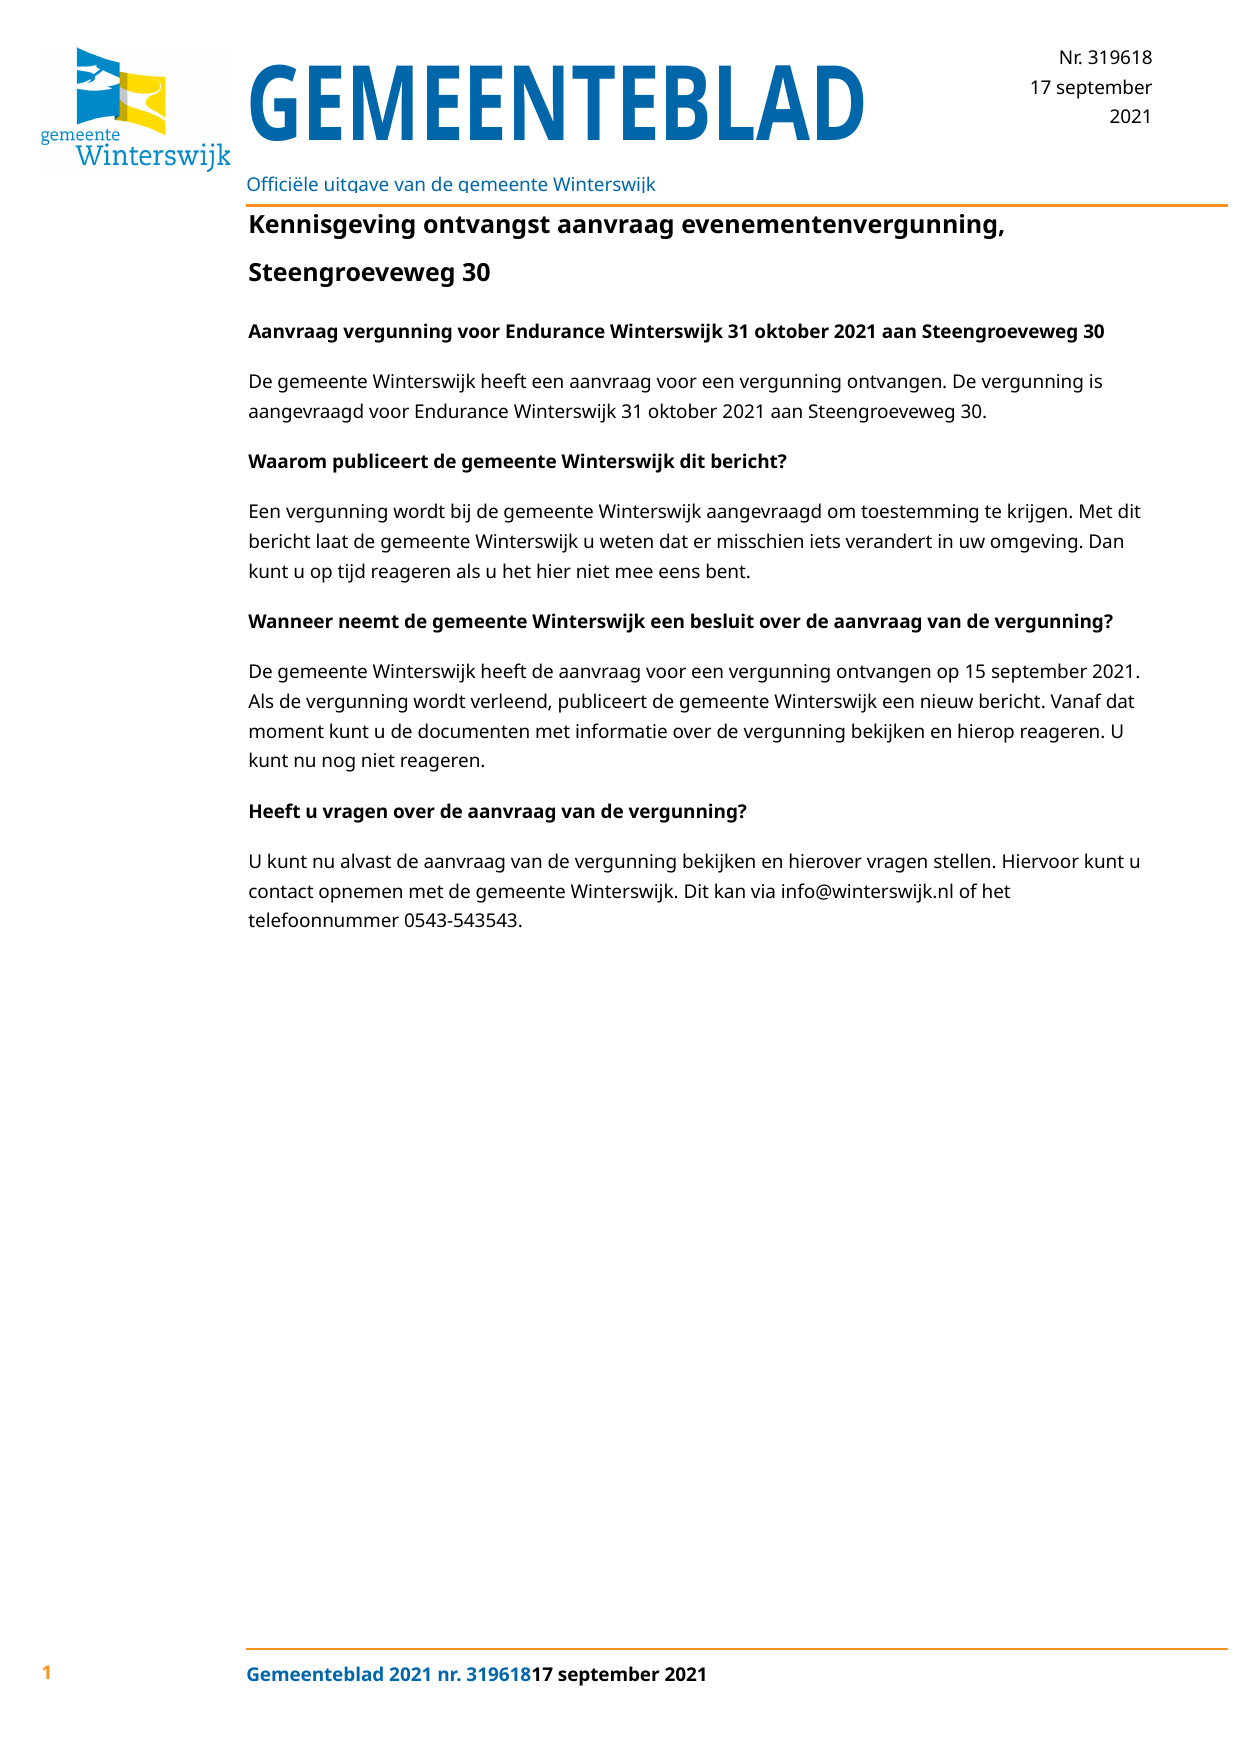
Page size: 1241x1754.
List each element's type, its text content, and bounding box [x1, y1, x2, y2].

text Aanvraag vergunning voor Endurance Winterswijk 31 oktober 2021 aan Steengroeveweg 30 [248, 318, 1152, 344]
text De gemeente Winterswijk heeft de aanvraag voor een vergunning ontvangen op 15 september 2021. Als de vergunning wordt verleend, publiceert de gemeente Winterswijk een nieuw bericht. Vanaf dat moment kunt u de documenten met informatie over de vergunning bekijken en hierop reageren. U kunt nu nog niet reageren. [248, 659, 1152, 773]
picture [225, 153, 231, 162]
text Waarom publiceert de gemeente Winterswijk dit bericht? [248, 448, 1152, 474]
text Wanneer neemt de gemeente Winterswijk een besluit over de aanvraag van de vergunning? [248, 608, 1152, 634]
text Kennisgeving ontvangst aanvraag evenementenvergunning, Steengroeveweg 30 [248, 207, 1152, 288]
text Een vergunning wordt bij de gemeente Winterswijk aangevraagd om toestemming te krijgen. Met dit bericht laat de gemeente Winterswijk u weten dat er misschien iets verandert in uw omgeving. Dan kunt u op tijd reageren als u het hier niet mee eens bent. [248, 499, 1152, 584]
text De gemeente Winterswijk heeft een aanvraag voor een vergunning ontvangen. De vergunning is aangevraagd voor Endurance Winterswijk 31 oktober 2021 aan Steengroeveweg 30. [248, 368, 1152, 424]
text Heeft u vragen over de aanvraag van de vergunning? [248, 798, 1152, 824]
picture [41, 47, 231, 172]
text U kunt nu alvast de aanvraag van de vergunning bekijken en hierover vragen stellen. Hiervoor kunt u contact opnemen met de gemeente Winterswijk. Dit kan via info@winterswijk.nl of het telefoonnummer 0543-543543. [248, 848, 1152, 933]
